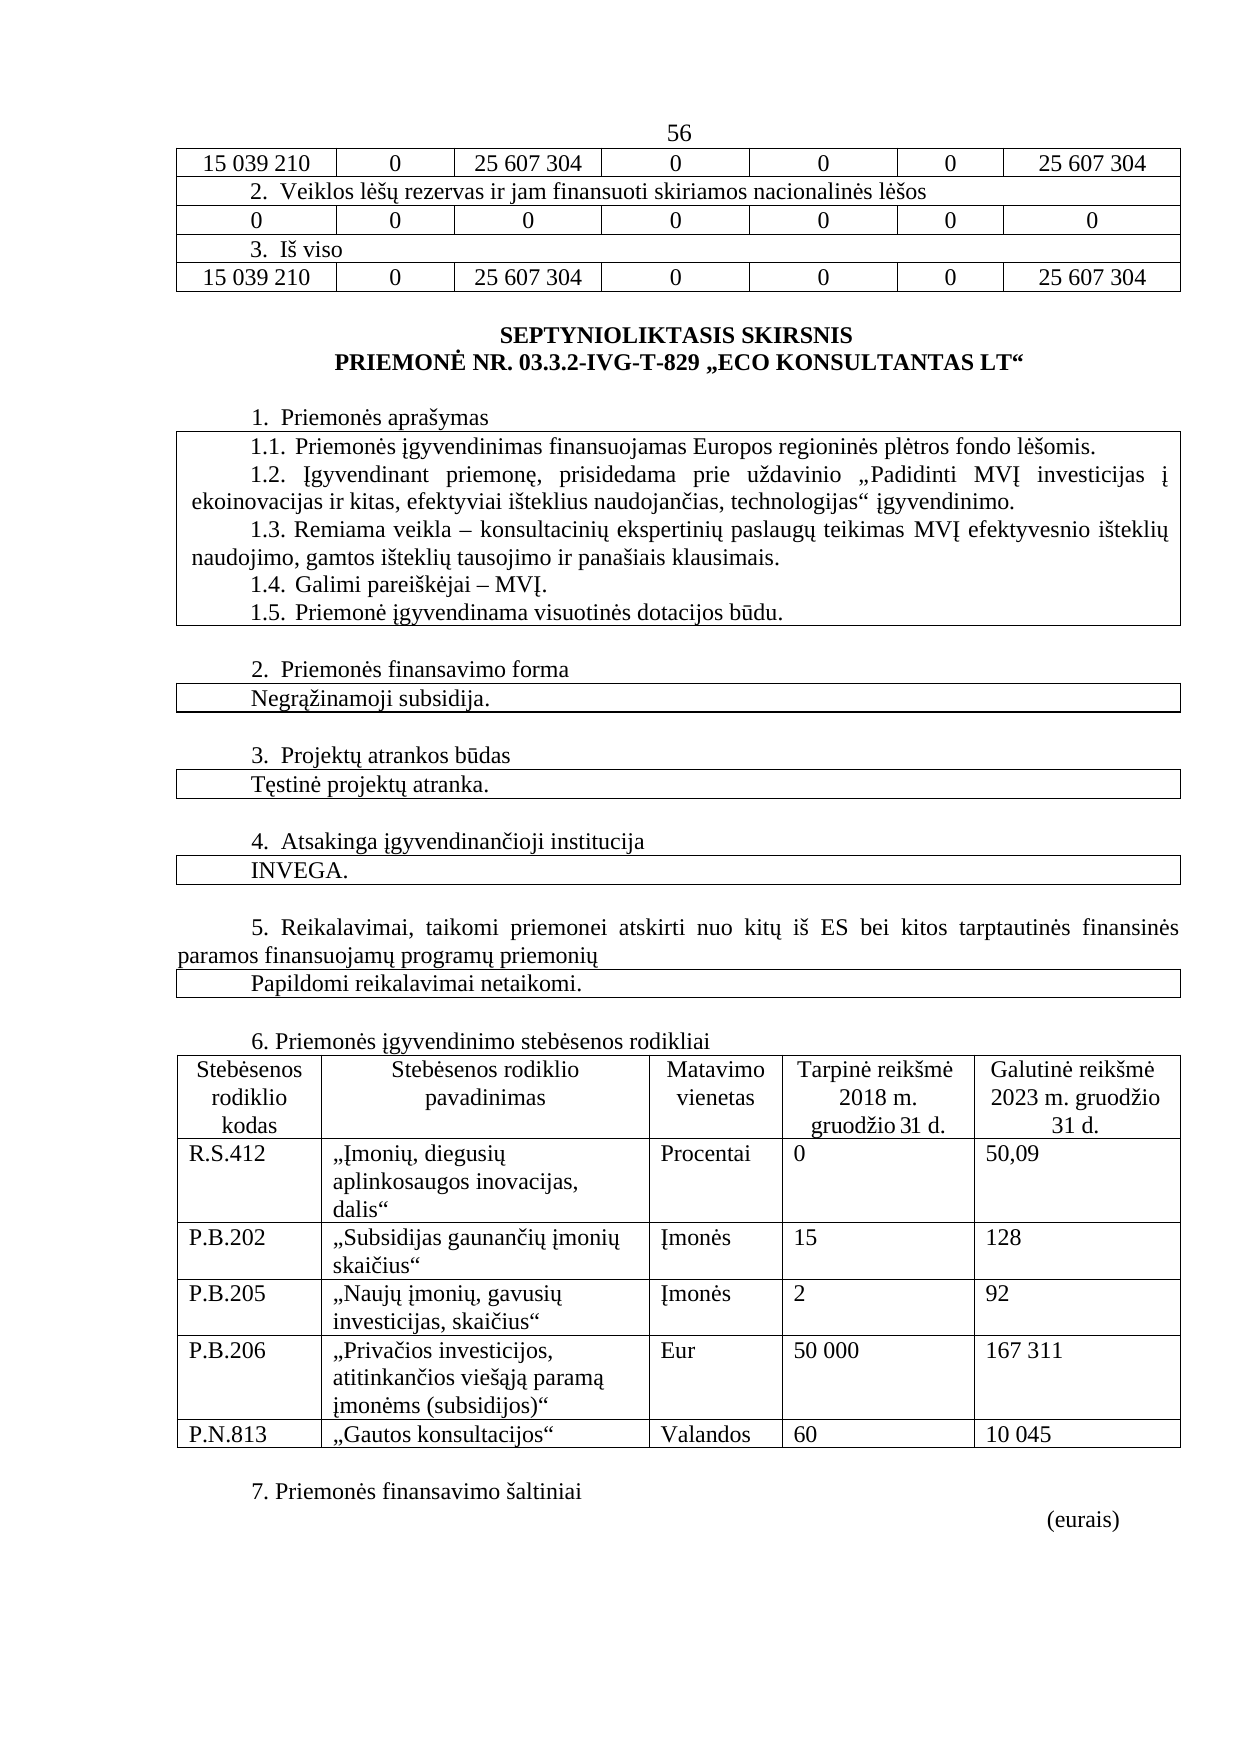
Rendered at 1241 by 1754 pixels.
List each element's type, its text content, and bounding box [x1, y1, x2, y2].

text PRIEMONĖ NR. 03.3.2-IVG-T-829 „ECO KONSULTANTAS LT“ [177, 348, 1181, 376]
table_cell P.B.202 [178, 1223, 321, 1278]
table_cell 92 [975, 1280, 1180, 1335]
text (eurais) [251, 1504, 1181, 1532]
table_cell 50,09 [975, 1139, 1180, 1222]
table_cell 1.3. Remiama veikla – konsultacinių ekspertinių paslaugų teikimas MVĮ efektyvesnio išteklių naudojimo, gamtos išteklių tausojimo ir panašiais klausimais. [177, 515, 1180, 570]
text 4. Atsakinga įgyvendinančioji institucija [215, 827, 1181, 855]
table_header INVEGA. [177, 856, 1180, 883]
table_cell 60 [783, 1420, 974, 1447]
table_header 1.1. Priemonės įgyvendinimas finansuojamas Europos regioninės plėtros fondo lėšomis. [177, 432, 1180, 460]
table_header Stebėsenos rodiklio kodas [178, 1056, 321, 1138]
table_cell Valandos [650, 1420, 782, 1447]
table_header Galutinė reikšmė 2023 m. gruodžio 31 d. [975, 1056, 1180, 1138]
table_cell 25 607 304 [455, 149, 601, 176]
text 5. Reikalavimai, taikomi priemonei atskirti nuo kitų iš ES bei kitos tarptautinės finansinės paramos finansuojamų programų priemonių [177, 913, 1181, 968]
table_cell 0 [1004, 206, 1180, 233]
table_cell 3. Iš viso [177, 235, 1180, 262]
table_header Papildomi reikalavimai netaikomi. [177, 970, 1180, 997]
table_cell Įmonės [650, 1280, 782, 1335]
text 1. Priemonės aprašymas [251, 403, 1181, 431]
table_cell 15 039 210 [177, 149, 336, 176]
table_cell 0 [602, 263, 749, 291]
table_cell 0 [750, 206, 897, 233]
table_cell 2 [783, 1280, 974, 1335]
table_cell 0 [602, 206, 749, 233]
table_cell 1.5. Priemonė įgyvendinama visuotinės dotacijos būdu. [177, 598, 1180, 625]
table_cell 128 [975, 1223, 1180, 1278]
table_cell 0 [177, 206, 336, 233]
table_cell 15 039 210 [177, 263, 336, 291]
table_cell 0 [783, 1139, 974, 1222]
table_cell 167 311 [975, 1336, 1180, 1418]
table_cell „Subsidijas gaunančių įmonių skaičius“ [322, 1223, 649, 1278]
table_cell 0 [750, 263, 897, 291]
table_cell „Įmonių, diegusių aplinkosaugos inovacijas, dalis“ [322, 1139, 649, 1222]
table_cell 2. Veiklos lėšų rezervas ir jam finansuoti skiriamos nacionalinės lėšos [177, 177, 1180, 205]
table_header Tęstinė projektų atranka. [177, 770, 1180, 797]
text 6. Priemonės įgyvendinimo stebėsenos rodikliai [177, 1027, 1181, 1054]
table_cell 25 607 304 [455, 263, 601, 291]
table_cell Eur [650, 1336, 782, 1418]
table_cell „Gautos konsultacijos“ [322, 1420, 649, 1447]
table_cell 0 [898, 149, 1003, 176]
table_cell 0 [337, 263, 454, 291]
table_cell 0 [337, 206, 454, 233]
table_cell 1.4. Galimi pareiškėjai – MVĮ. [177, 570, 1180, 598]
table_cell 25 607 304 [1004, 149, 1180, 176]
table_cell 0 [898, 263, 1003, 291]
table_header Stebėsenos rodiklio pavadinimas [322, 1056, 649, 1138]
table_cell R.S.412 [178, 1139, 321, 1222]
table_cell 10 045 [975, 1420, 1180, 1447]
table_cell 0 [455, 206, 601, 233]
text 2. Priemonės finansavimo forma [251, 655, 1181, 683]
text SEPTYNIOLIKTASIS SKIRSNIS [177, 321, 1181, 348]
text 7. Priemonės finansavimo šaltiniai [251, 1477, 1181, 1504]
table_cell Įmonės [650, 1223, 782, 1278]
table_cell 0 [337, 149, 454, 176]
table_cell P.B.206 [178, 1336, 321, 1418]
table_cell „Privačios investicijos, atitinkančios viešąją paramą įmonėms (subsidijos)“ [322, 1336, 649, 1418]
table_header Tarpinė reikšmė 2018 m. gruodžio 31 d. [783, 1056, 974, 1138]
table_cell 50 000 [783, 1336, 974, 1418]
table_cell P.N.813 [178, 1420, 321, 1447]
table_cell 1.2. Įgyvendinant priemonę, prisidedama prie uždavinio „Padidinti MVĮ investicijas į ekoinovacijas ir kitas, efektyviai išteklius naudojančias, technologijas“ įgyvendinimo. [177, 460, 1180, 515]
table_header Negrąžinamoji subsidija. [177, 684, 1180, 711]
text 3. Projektų atrankos būdas [215, 741, 1181, 769]
table_cell P.B.205 [178, 1280, 321, 1335]
table_cell 0 [750, 149, 897, 176]
table_cell 0 [602, 149, 749, 176]
table_cell 25 607 304 [1004, 263, 1180, 291]
table_cell „Naujų įmonių, gavusių investicijas, skaičius“ [322, 1280, 649, 1335]
table_header Matavimo vienetas [650, 1056, 782, 1138]
table_cell 0 [898, 206, 1003, 233]
table_cell 15 [783, 1223, 974, 1278]
table_cell Procentai [650, 1139, 782, 1222]
